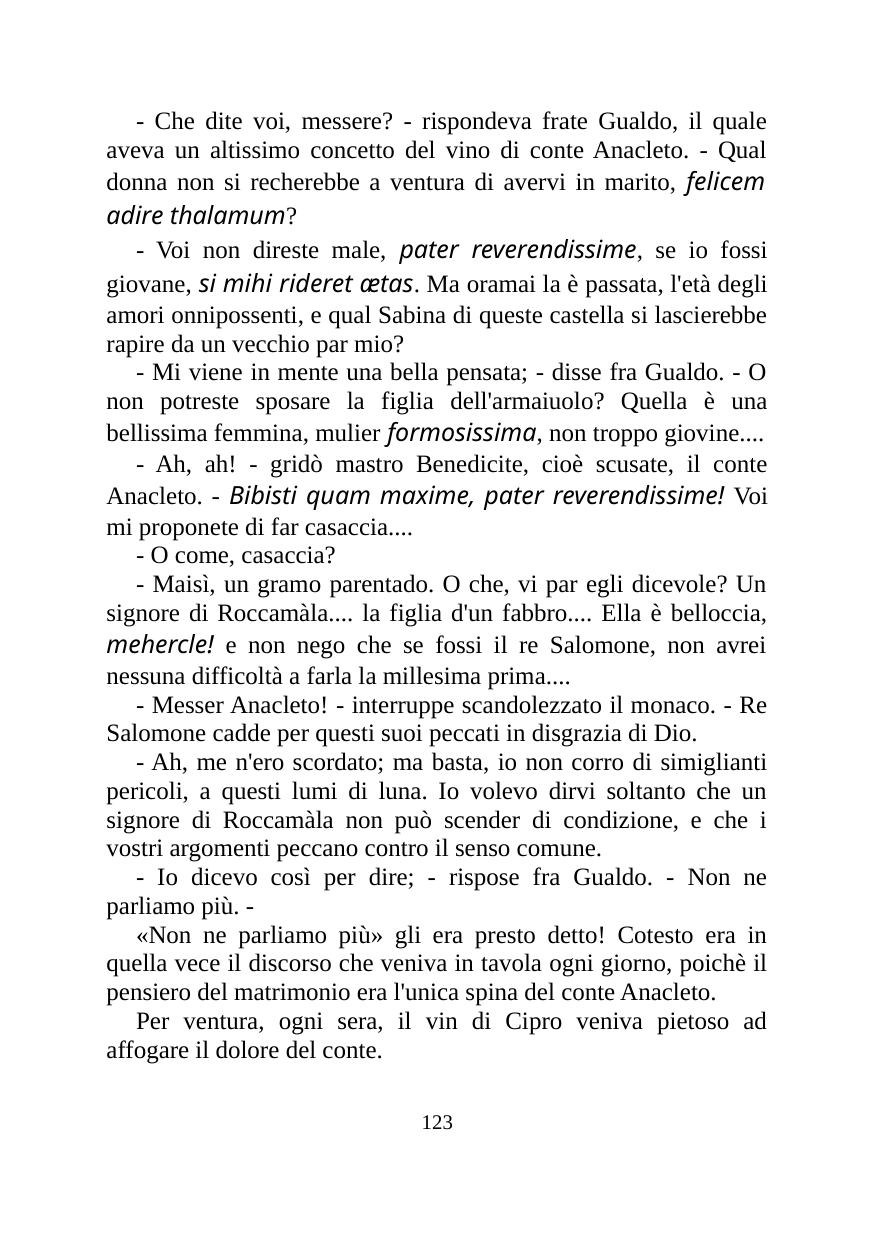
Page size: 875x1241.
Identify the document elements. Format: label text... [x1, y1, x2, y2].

text - Ah, ah! - gridò mastro Benedicite, cioè scusate, il conte Anacleto. - Bibisti quam maxime, pater reverendissime! Voi mi proponete di far casaccia.... [106, 449, 768, 541]
text - O come, casaccia? [106, 541, 768, 569]
text - Maisì, un gramo parentado. O che, vi par egli dicevole? Un signore di Roccamàla.... la figlia d'un fabbro.... Ella è belloccia, mehercle! e non nego che se fossi il re Salomone, non avrei nessuna difficoltà a farla la millesima prima.... [106, 569, 768, 690]
text - Io dicevo così per dire; - rispose fra Gualdo. - Non ne parliamo più. - [106, 862, 768, 920]
text - Ah, me n'ero scordato; ma basta, io non corro di simiglianti pericoli, a questi lumi di luna. Io volevo dirvi soltanto che un signore di Roccamàla non può scender di condizione, e che i vostri argomenti peccano contro il senso comune. [106, 747, 768, 862]
text - Voi non direste male, pater reverendissime, se io fossi giovane, si mihi rideret ætas. Ma oramai la è passata, l'età degli amori onnipossenti, e qual Sabina di queste castella si lascierebbe rapire da un vecchio par mio? [106, 232, 768, 357]
text - Che dite voi, messere? - rispondeva frate Gualdo, il quale aveva un altissimo concetto del vino di conte Anacleto. - Qual donna non si recherebbe a ventura di avervi in marito, felicem adire thalamum? [106, 106, 768, 232]
text Per ventura, ogni sera, il vin di Cipro veniva pietoso ad affogare il dolore del conte. [106, 1006, 768, 1063]
text «Non ne parliamo più» gli era presto detto! Cotesto era in quella vece il discorso che veniva in tavola ogni giorno, poichè il pensiero del matrimonio era l'unica spina del conte Anacleto. [106, 920, 768, 1006]
text - Messer Anacleto! - interruppe scandolezzato il monaco. - Re Salomone cadde per questi suoi peccati in disgrazia di Dio. [106, 690, 768, 747]
text - Mi viene in mente una bella pensata; - disse fra Gualdo. - O non potreste sposare la figlia dell'armaiuolo? Quella è una bellissima femmina, mulier formosissima, non troppo giovine.... [106, 357, 768, 449]
